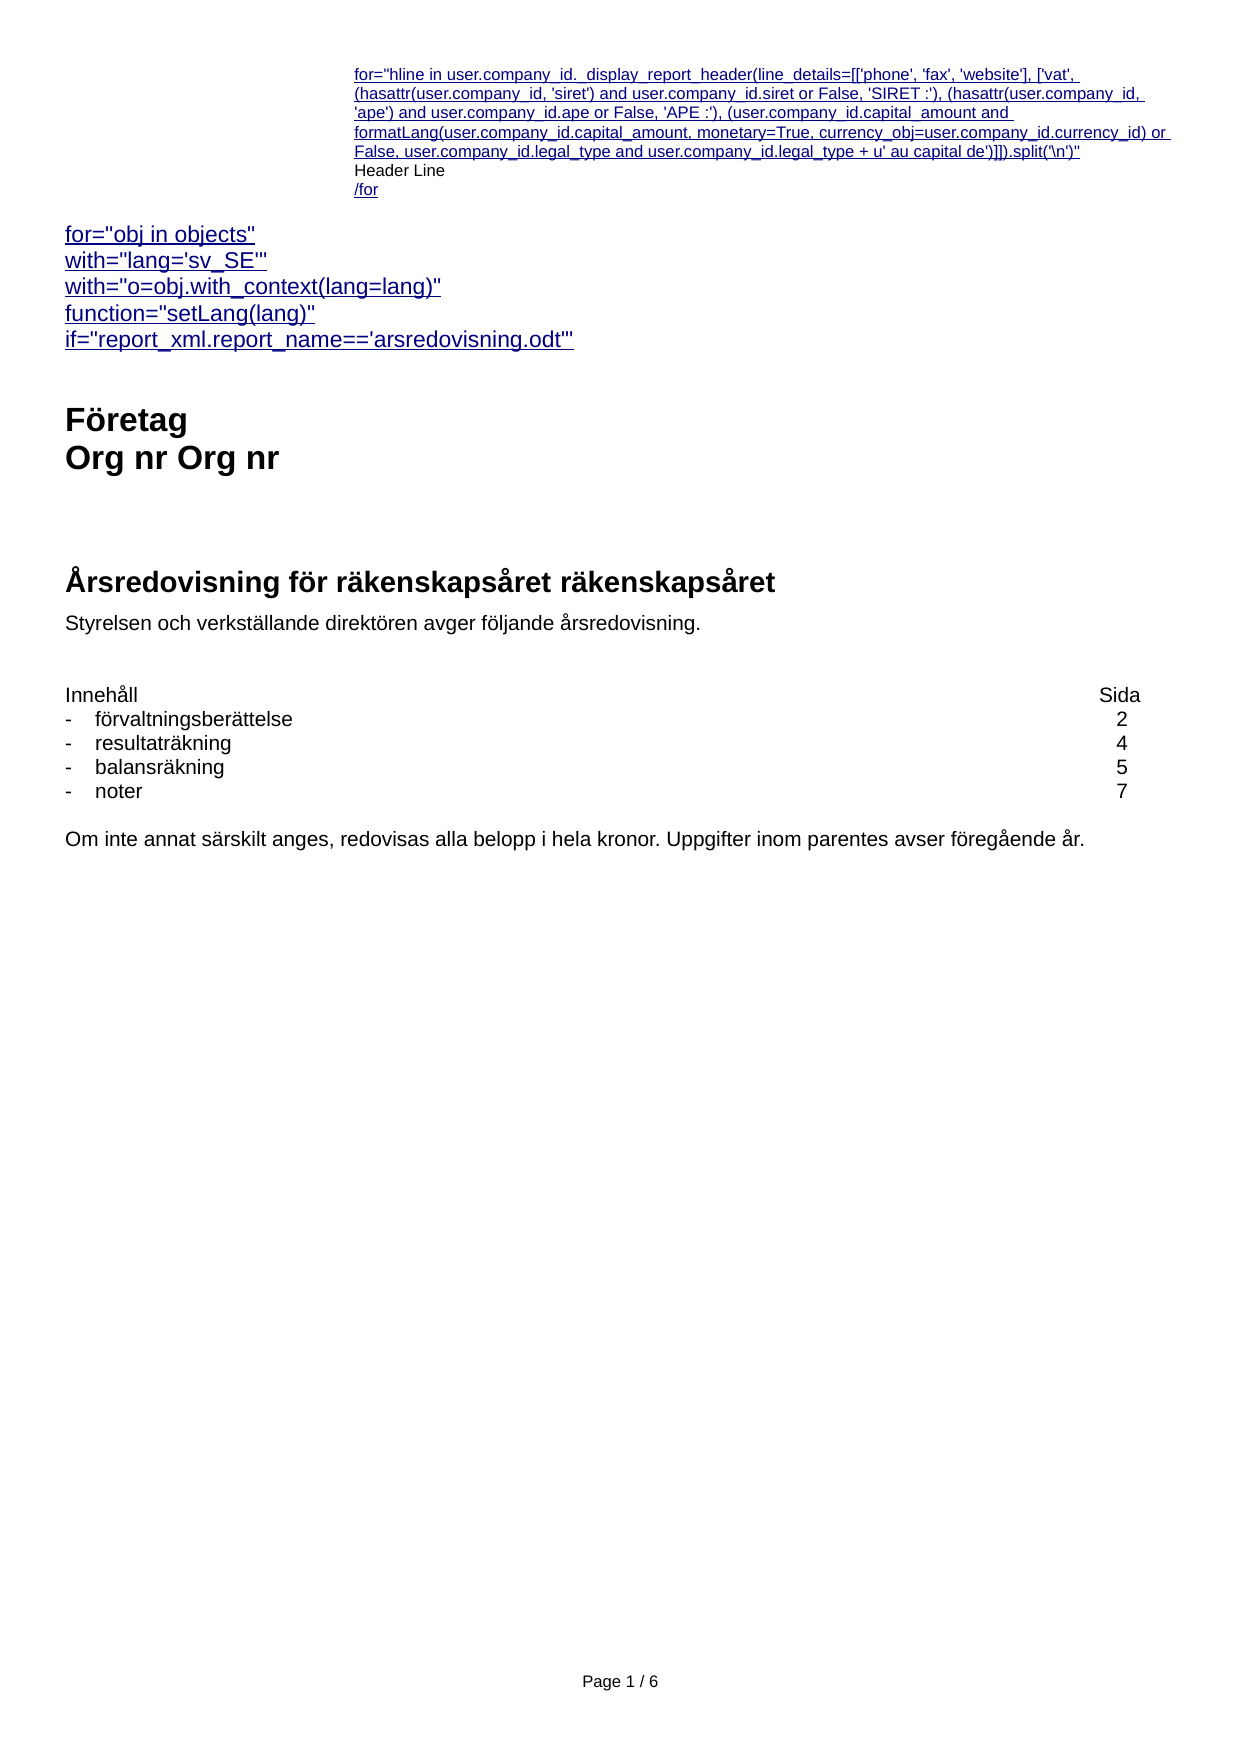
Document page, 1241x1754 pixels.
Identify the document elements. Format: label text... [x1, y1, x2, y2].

text if="report_xml.report_name=='arsredovisning.odt'" [65, 326, 1175, 352]
text for="obj in objects" [65, 221, 1175, 247]
subtitle Årsredovisning för räkenskapsåret räkenskapsåret [65, 565, 1175, 598]
text Om inte annat särskilt anges, redovisas alla belopp i hela kronor. Uppgifter inom parentes avser föregående år. [65, 827, 1175, 851]
text with="o=obj.with_context(lang=lang)" [65, 273, 1175, 300]
text - förvaltningsberättelse 2 [65, 707, 1175, 731]
text - resultaträkning 4 [65, 731, 1175, 755]
text - noter 7 [65, 779, 1175, 803]
text function="setLang(lang)" [65, 300, 1175, 326]
text Styrelsen och verkställande direktören avger följande årsredovisning. [65, 611, 1175, 635]
text - balansräkning 5 [65, 755, 1175, 779]
subtitle Företag Org nr Org nr [65, 399, 1175, 477]
text with="lang='sv_SE'" [65, 247, 1175, 273]
text Innehåll Sida [65, 683, 1175, 707]
